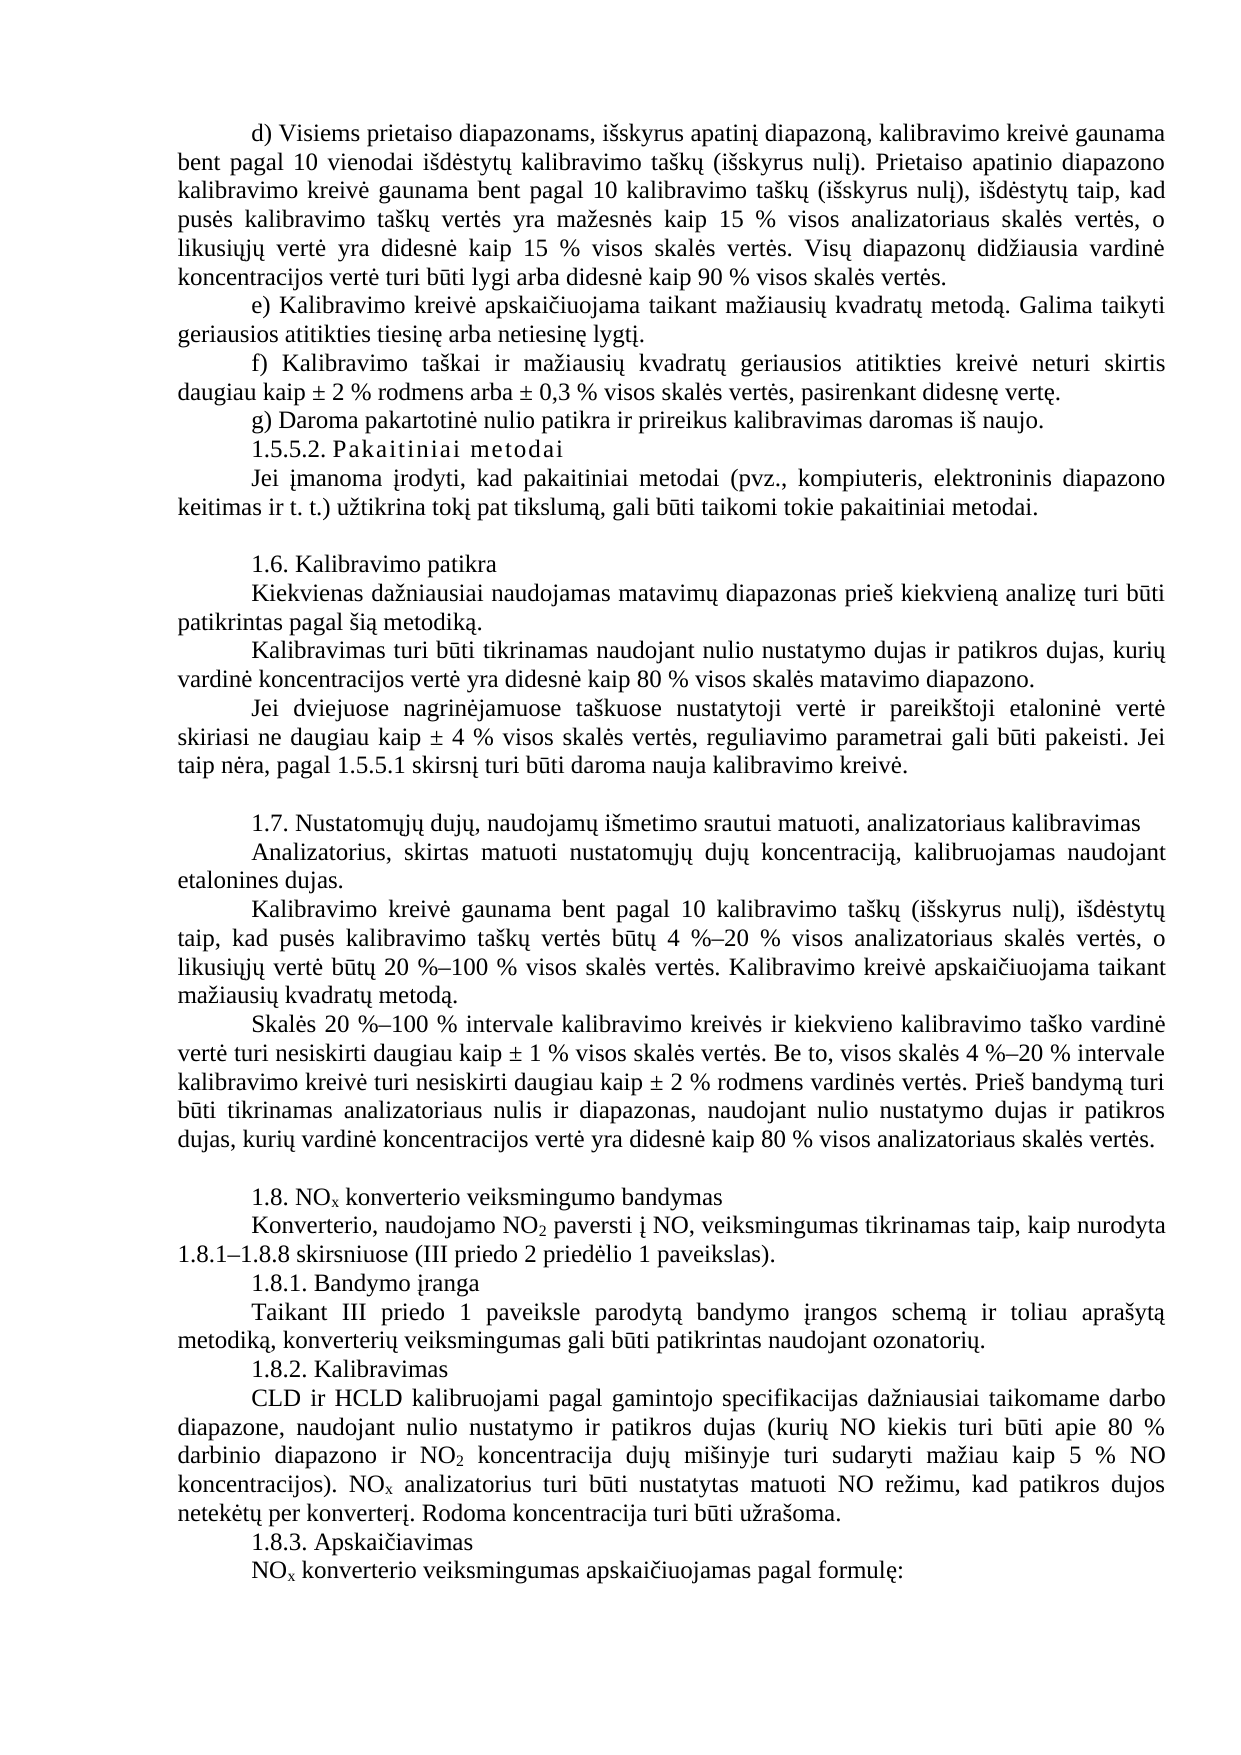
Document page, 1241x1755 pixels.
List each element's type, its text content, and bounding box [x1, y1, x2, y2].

text CLD ir HCLD kalibruojami pagal gamintojo specifikacijas dažniausiai taikomame darbo diapazone, naudojant nulio nustatymo ir patikros dujas (kurių NO kiekis turi būti apie 80 % darbinio diapazono ir NO2 koncentracija dujų mišinyje turi sudaryti mažiau kaip 5 % NO koncentracijos). NOx analizatorius turi būti nustatytas matuoti NO režimu, kad patikros dujos netekėtų per konverterį. Rodoma koncentracija turi būti užrašoma. [177, 1383, 1166, 1527]
text e) Kalibravimo kreivė apskaičiuojama taikant mažiausių kvadratų metodą. Galima taikyti geriausios atitikties tiesinę arba netiesinę lygtį. [177, 291, 1166, 348]
text Jei dviejuose nagrinėjamuose taškuose nustatytoji vertė ir pareikštoji etaloninė vertė skiriasi ne daugiau kaip ± 4 % visos skalės vertės, reguliavimo parametrai gali būti pakeisti. Jei taip nėra, pagal 1.5.5.1 skirsnį turi būti daroma nauja kalibravimo kreivė. [177, 693, 1166, 779]
text 1.8.1. Bandymo įranga [177, 1268, 1166, 1297]
text Analizatorius, skirtas matuoti nustatomųjų dujų koncentraciją, kalibruojamas naudojant etalonines dujas. [177, 837, 1166, 894]
text f) Kalibravimo taškai ir mažiausių kvadratų geriausios atitikties kreivė neturi skirtis daugiau kaip ± 2 % rodmens arba ± 0,3 % visos skalės vertės, pasirenkant didesnę vertę. [177, 348, 1166, 406]
text Konverterio, naudojamo NO2 paversti į NO, veiksmingumas tikrinamas taip, kaip nurodyta 1.8.1–1.8.8 skirsniuose (III priedo 2 priedėlio 1 paveikslas). [177, 1211, 1166, 1268]
text Kiekvienas dažniausiai naudojamas matavimų diapazonas prieš kiekvieną analizę turi būti patikrintas pagal šią metodiką. [177, 578, 1166, 636]
text Kalibravimas turi būti tikrinamas naudojant nulio nustatymo dujas ir patikros dujas, kurių vardinė koncentracijos vertė yra didesnė kaip 80 % visos skalės matavimo diapazono. [177, 636, 1166, 693]
text 1.6. Kalibravimo patikra [177, 549, 1166, 578]
text d) Visiems prietaiso diapazonams, išskyrus apatinį diapazoną, kalibravimo kreivė gaunama bent pagal 10 vienodai išdėstytų kalibravimo taškų (išskyrus nulį). Prietaiso apatinio diapazono kalibravimo kreivė gaunama bent pagal 10 kalibravimo taškų (išskyrus nulį), išdėstytų taip, kad pusės kalibravimo taškų vertės yra mažesnės kaip 15 % visos analizatoriaus skalės vertės, o likusiųjų vertė yra didesnė kaip 15 % visos skalės vertės. Visų diapazonų didžiausia vardinė koncentracijos vertė turi būti lygi arba didesnė kaip 90 % visos skalės vertės. [177, 118, 1166, 291]
text g) Daroma pakartotinė nulio patikra ir prireikus kalibravimas daromas iš naujo. [177, 406, 1166, 434]
text 1.8.2. Kalibravimas [177, 1354, 1166, 1383]
text 1.5.5.2. Pakaitiniai metodai [177, 434, 1166, 463]
text 1.7. Nustatomųjų dujų, naudojamų išmetimo srautui matuoti, analizatoriaus kalibravimas [177, 808, 1166, 837]
text NOx konverterio veiksmingumas apskaičiuojamas pagal formulę: [177, 1556, 1166, 1584]
text Skalės 20 %–100 % intervale kalibravimo kreivės ir kiekvieno kalibravimo taško vardinė vertė turi nesiskirti daugiau kaip ± 1 % visos skalės vertės. Be to, visos skalės 4 %–20 % intervale kalibravimo kreivė turi nesiskirti daugiau kaip ± 2 % rodmens vardinės vertės. Prieš bandymą turi būti tikrinamas analizatoriaus nulis ir diapazonas, naudojant nulio nustatymo dujas ir patikros dujas, kurių vardinė koncentracijos vertė yra didesnė kaip 80 % visos analizatoriaus skalės vertės. [177, 1009, 1166, 1153]
text Kalibravimo kreivė gaunama bent pagal 10 kalibravimo taškų (išskyrus nulį), išdėstytų taip, kad pusės kalibravimo taškų vertės būtų 4 %–20 % visos analizatoriaus skalės vertės, o likusiųjų vertė būtų 20 %–100 % visos skalės vertės. Kalibravimo kreivė apskaičiuojama taikant mažiausių kvadratų metodą. [177, 894, 1166, 1009]
text 1.8.3. Apskaičiavimas [177, 1527, 1166, 1556]
text Taikant III priedo 1 paveiksle parodytą bandymo įrangos schemą ir toliau aprašytą metodiką, konverterių veiksmingumas gali būti patikrintas naudojant ozonatorių. [177, 1297, 1166, 1354]
text 1.8. NOx konverterio veiksmingumo bandymas [177, 1182, 1166, 1211]
text Jei įmanoma įrodyti, kad pakaitiniai metodai (pvz., kompiuteris, elektroninis diapazono keitimas ir t. t.) užtikrina tokį pat tikslumą, gali būti taikomi tokie pakaitiniai metodai. [177, 463, 1166, 521]
